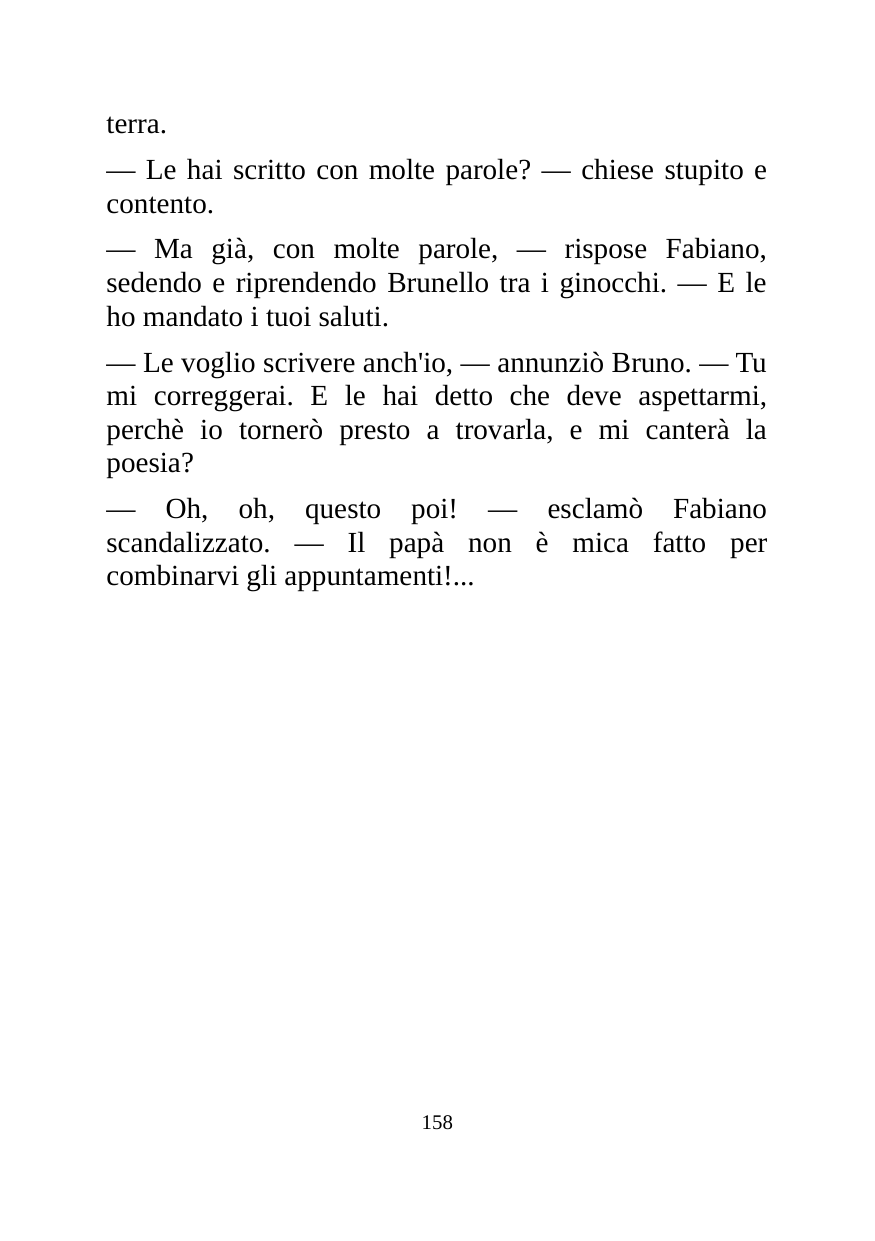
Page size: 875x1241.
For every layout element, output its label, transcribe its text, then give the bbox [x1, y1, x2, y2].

text terra. [106, 106, 768, 140]
text — Le voglio scrivere anch'io, — annunziò Bruno. — Tu mi correggerai. E le hai detto che deve aspettarmi, perchè io tornerò presto a trovarla, e mi canterà la poesia? [106, 345, 768, 479]
text — Oh, oh, questo poi! — esclamò Fabiano scandalizzato. — Il papà non è mica fatto per combinarvi gli appuntamenti!... [106, 491, 768, 592]
text — Ma già, con molte parole, — rispose Fabiano, sedendo e riprendendo Brunello tra i ginocchi. — E le ho mandato i tuoi saluti. [106, 232, 768, 332]
text — Le hai scritto con molte parole? — chiese stupito e contento. [106, 152, 768, 219]
